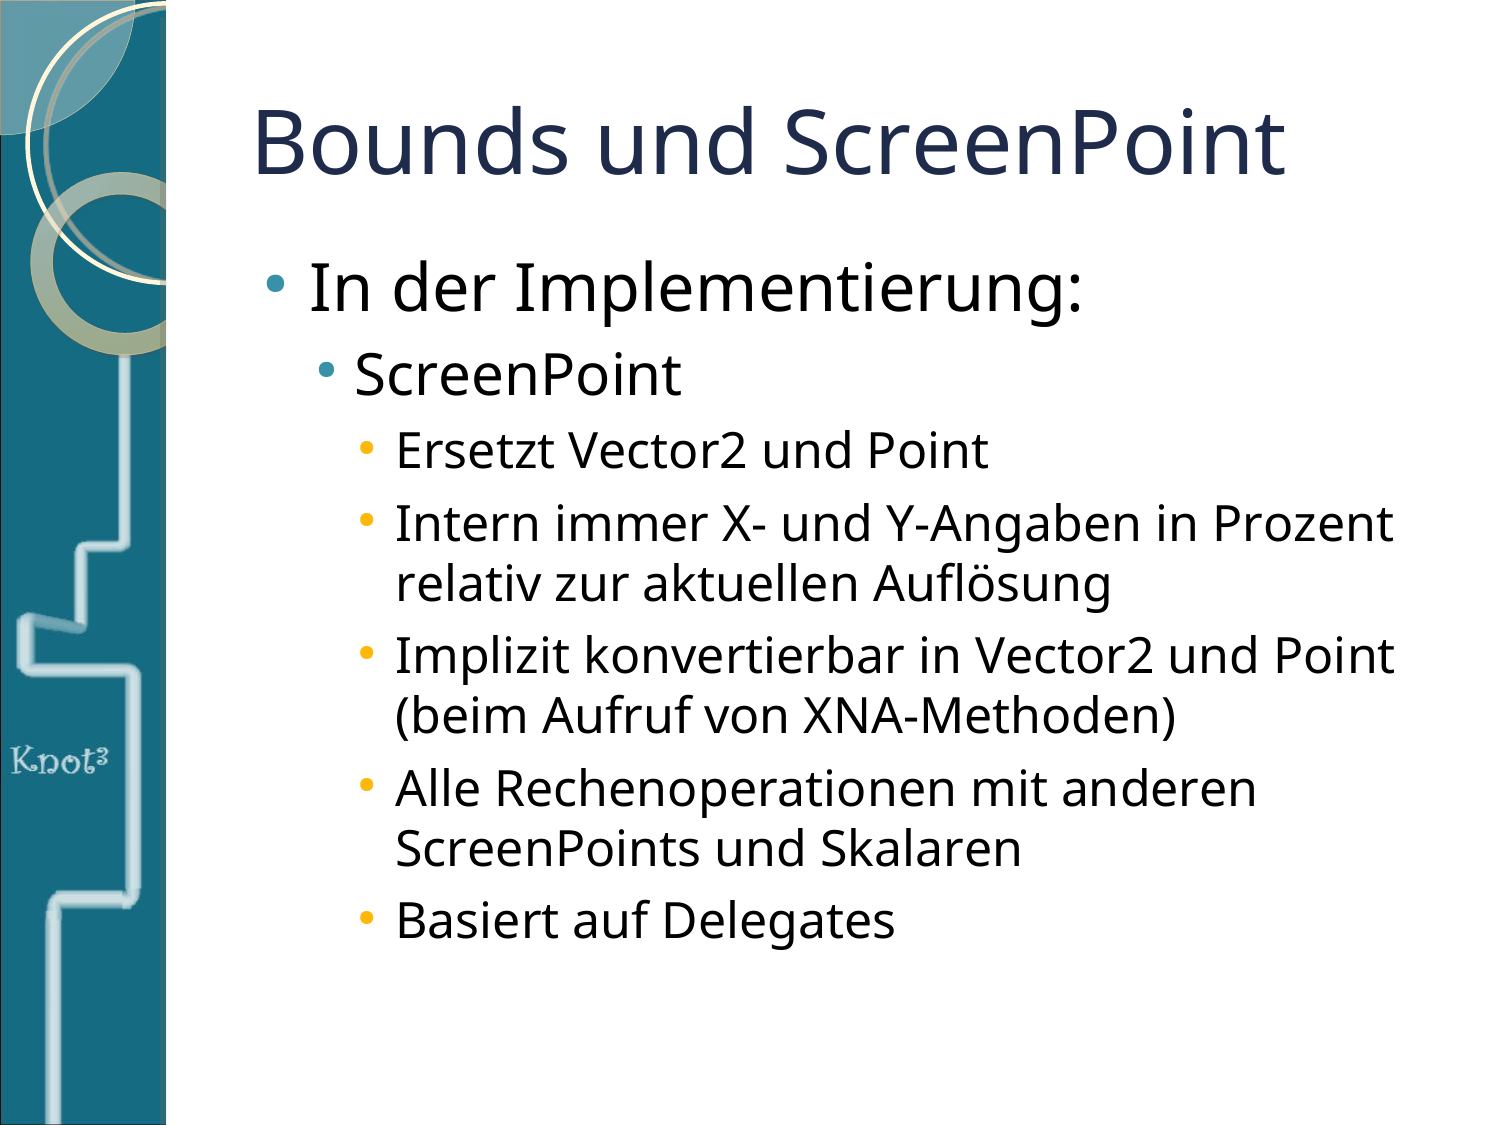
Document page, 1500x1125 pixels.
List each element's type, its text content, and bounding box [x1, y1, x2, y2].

picture [0, 11, 166, 1125]
list In der Implementierung: ScreenPoint Ersetzt Vector2 und Point Intern immer X- und Y-Angaben in Prozent relativ zur aktuellen Auflösung Implizit konvertierbar in Vector2 und Point (beim Aufruf von XNA-Methoden) Alle Rechenoperationen mit anderen ScreenPoints und Skalaren Basiert auf Delegates [235, 237, 1466, 957]
picture [136, 0, 166, 4]
title Bounds und ScreenPoint [235, 23, 1466, 237]
